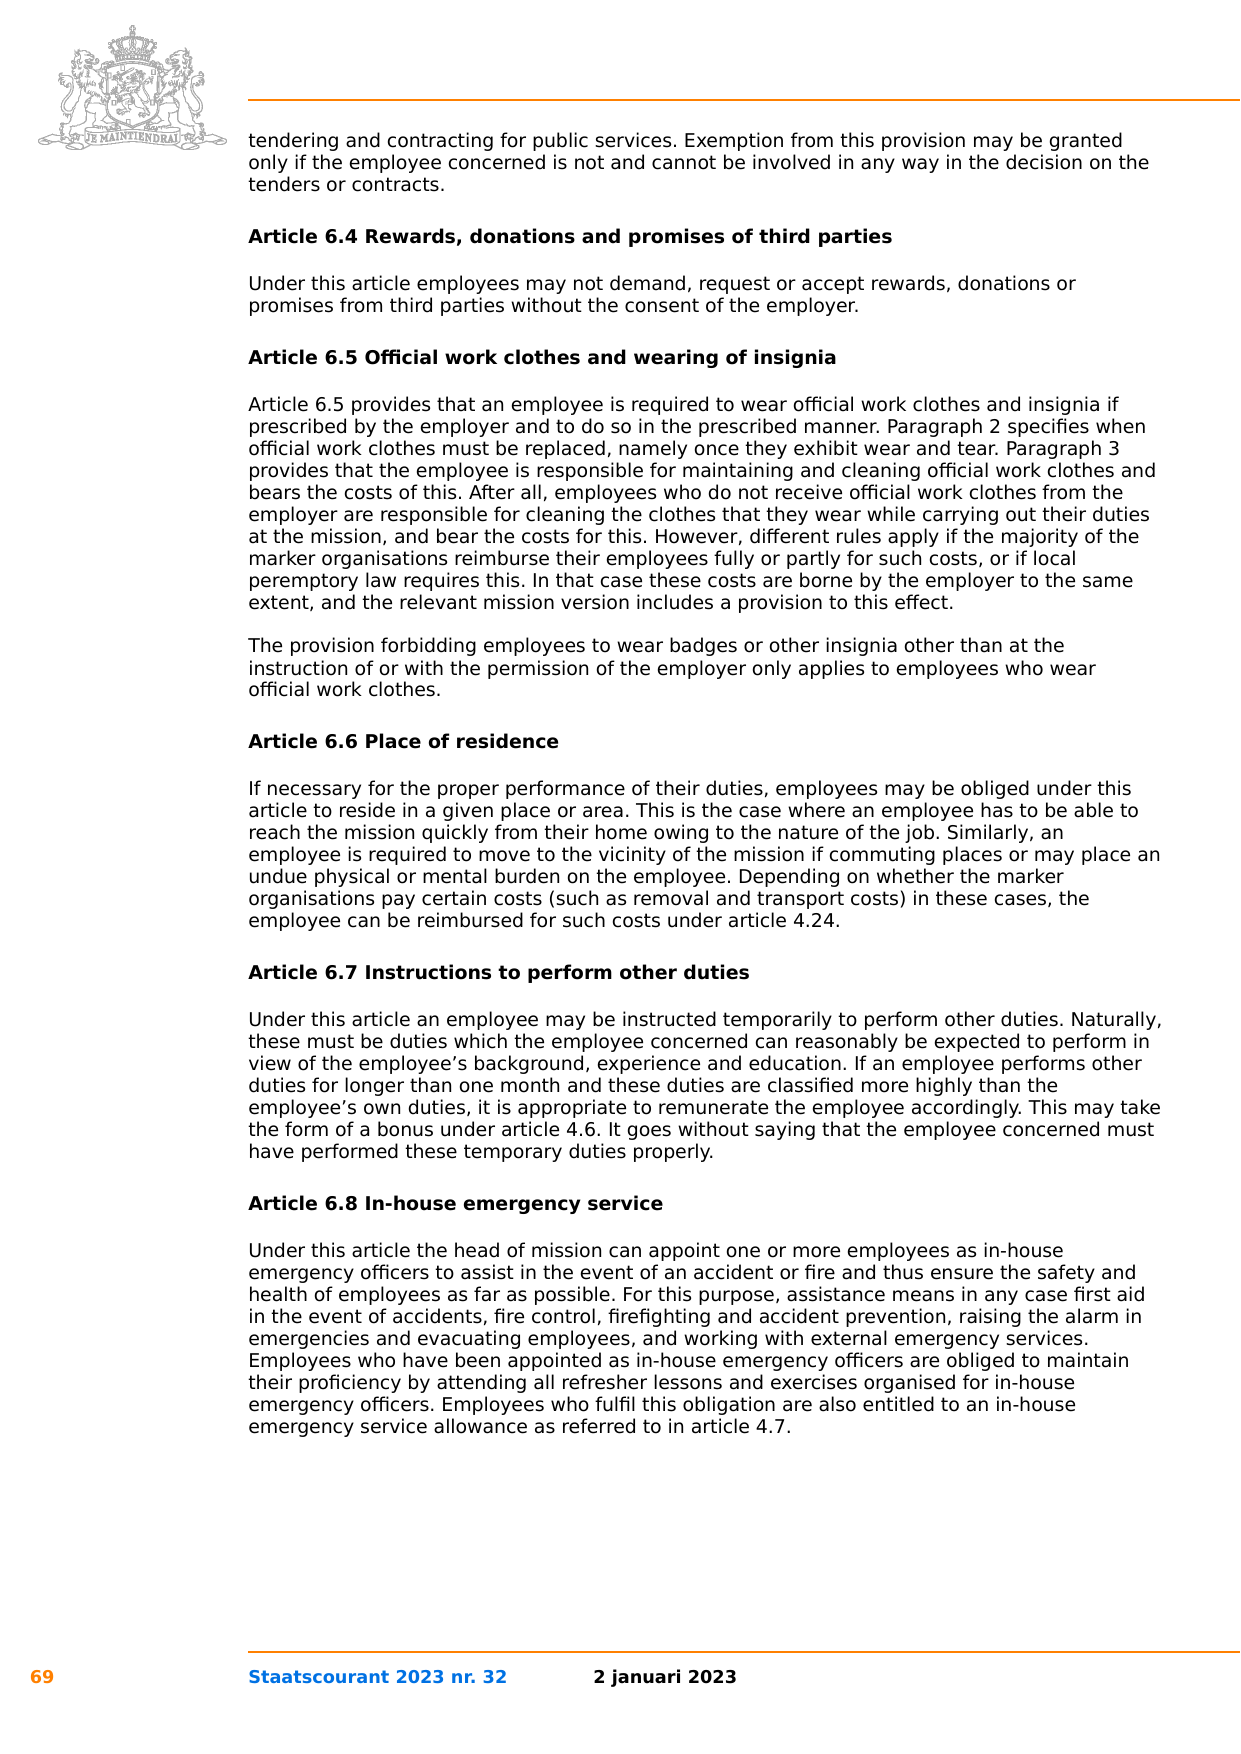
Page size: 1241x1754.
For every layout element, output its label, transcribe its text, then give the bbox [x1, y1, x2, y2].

subtitle Article 6.4 Rewards, donations and promises of third parties [248, 226, 1163, 248]
subtitle Article 6.6 Place of residence [248, 731, 1163, 753]
picture [38, 25, 227, 150]
text Under this article employees may not demand, request or accept rewards, donations or promises from third parties without the consent of the employer. [248, 273, 1163, 317]
text tendering and contracting for public services. Exemption from this provision may be granted only if the employee concerned is not and cannot be involved in any way in the decision on the tenders or contracts. [248, 130, 1163, 196]
text If necessary for the proper performance of their duties, employees may be obliged under this article to reside in a given place or area. This is the case where an employee has to be able to reach the mission quickly from their home owing to the nature of the job. Similarly, an employee is required to move to the vicinity of the mission if commuting places or may place an undue physical or mental burden on the employee. Depending on whether the marker organisations pay certain costs (such as removal and transport costs) in these cases, the employee can be reimbursed for such costs under article 4.24. [248, 778, 1163, 932]
text Under this article an employee may be instructed temporarily to perform other duties. Naturally, these must be duties which the employee concerned can reasonably be expected to perform in view of the employee’s background, experience and education. If an employee performs other duties for longer than one month and these duties are classified more highly than the employee’s own duties, it is appropriate to remunerate the employee accordingly. This may take the form of a bonus under article 4.6. It goes without saying that the employee concerned must have performed these temporary duties properly. [248, 1009, 1163, 1163]
text Article 6.5 provides that an employee is required to wear official work clothes and insignia if prescribed by the employer and to do so in the prescribed manner. Paragraph 2 specifies when official work clothes must be replaced, namely once they exhibit wear and tear. Paragraph 3 provides that the employee is responsible for maintaining and cleaning official work clothes and bears the costs of this. After all, employees who do not receive official work clothes from the employer are responsible for cleaning the clothes that they wear while carrying out their duties at the mission, and bear the costs for this. However, different rules apply if the majority of the marker organisations reimburse their employees fully or partly for such costs, or if local peremptory law requires this. In that case these costs are borne by the employer to the same extent, and the relevant mission version includes a provision to this effect. [248, 394, 1163, 613]
subtitle Article 6.7 Instructions to perform other duties [248, 962, 1163, 984]
text Under this article the head of mission can appoint one or more employees as in-house emergency officers to assist in the event of an accident or fire and thus ensure the safety and health of employees as far as possible. For this purpose, assistance means in any case first aid in the event of accidents, fire control, firefighting and accident prevention, raising the alarm in emergencies and evacuating employees, and working with external emergency services. Employees who have been appointed as in-house emergency officers are obliged to maintain their proficiency by attending all refresher lessons and exercises organised for in-house emergency officers. Employees who fulfil this obligation are also entitled to an in-house emergency service allowance as referred to in article 4.7. [248, 1240, 1163, 1438]
text The provision forbidding employees to wear badges or other insignia other than at the instruction of or with the permission of the employer only applies to employees who wear official work clothes. [248, 635, 1163, 701]
subtitle Article 6.8 In-house emergency service [248, 1193, 1163, 1215]
subtitle Article 6.5 Official work clothes and wearing of insignia [248, 347, 1163, 369]
